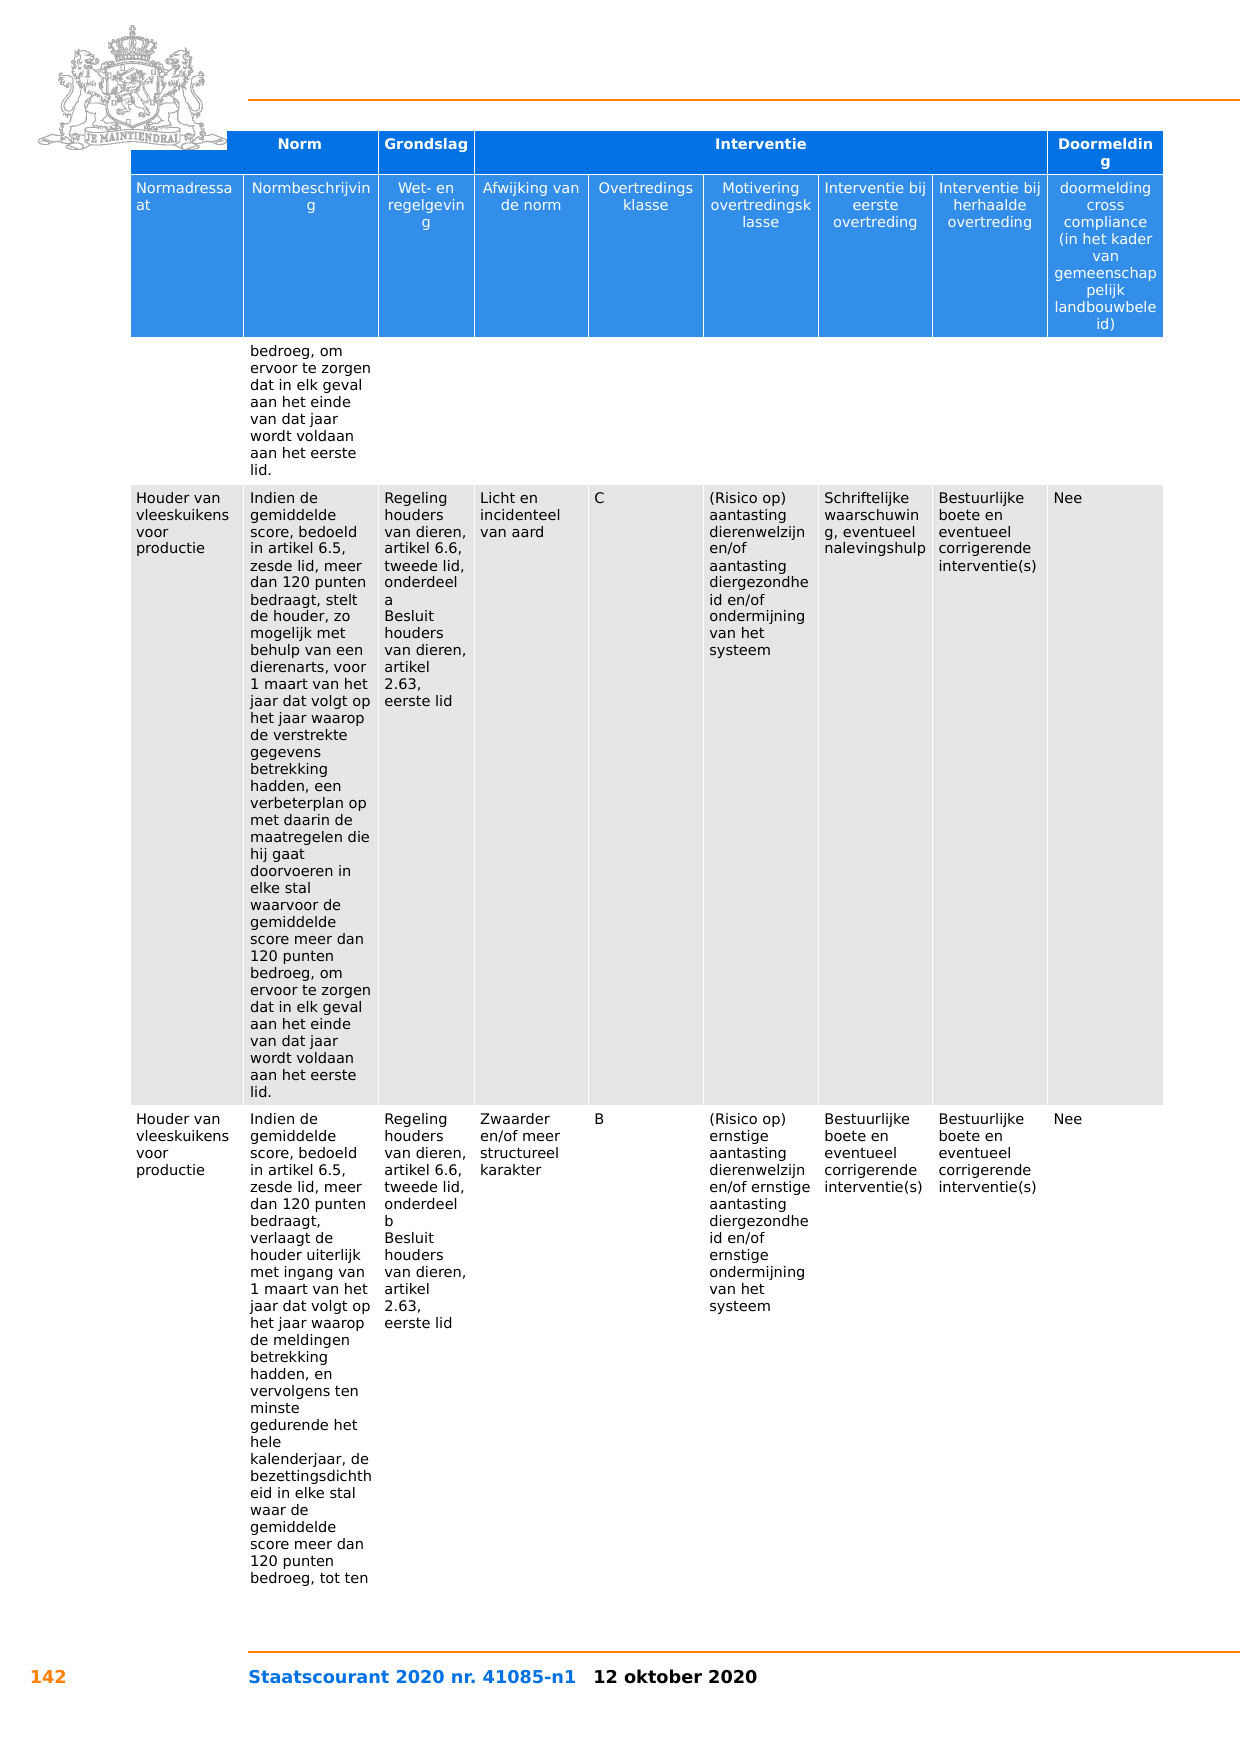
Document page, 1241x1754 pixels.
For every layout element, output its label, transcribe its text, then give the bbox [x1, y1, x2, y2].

table_cell Indien de gemiddelde score, bedoeld in artikel 6.5, zesde lid, meer dan 120 punten bedraagt, stelt de houder, zo mogelijk met behulp van een dierenarts, voor 1 maart van het jaar dat volgt op het jaar waarop de verstrekte gegevens betrekking hadden, een verbeterplan op met daarin de maatregelen die hij gaat doorvoeren in elke stal waarvoor de gemiddelde score meer dan 120 punten bedroeg, om ervoor te zorgen dat in elk geval aan het einde van dat jaar wordt voldaan aan het eerste lid. [244, 485, 378, 1105]
table_cell Interventie bij eerste overtreding [819, 175, 932, 337]
table_cell Licht en incidenteel van aard [475, 485, 588, 1105]
table_cell Indien de gemiddelde score, bedoeld in artikel 6.5, zesde lid, meer dan 120 punten bedraagt, verlaagt de houder uiterlijk met ingang van 1 maart van het jaar dat volgt op het jaar waarop de meldingen betrekking hadden, en vervolgens ten minste gedurende het hele kalenderjaar, de bezettingsdichtheid in elke stal waar de gemiddelde score meer dan 120 punten bedroeg, tot ten [244, 1106, 378, 1591]
table_cell Bestuurlijke boete en eventueel corrigerende interventie(s) [819, 1106, 932, 1591]
table_cell Houder van vleeskuikens voor productie [131, 1106, 243, 1591]
table_cell Normbeschrijving [244, 175, 378, 337]
table_cell Regeling houders van dieren, artikel 6.6, tweede lid, onderdeel b Besluit houders van dieren, artikel 2.63, eerste lid [379, 1106, 474, 1591]
table_cell Schriftelijke waarschuwing, eventueel nalevingshulp [819, 485, 932, 1105]
table_cell [819, 339, 932, 484]
table_cell Bestuurlijke boete en eventueel corrigerende interventie(s) [933, 1106, 1047, 1591]
table_cell Nee [1048, 1106, 1163, 1591]
table_cell Nee [1048, 485, 1163, 1105]
table_cell [704, 339, 818, 484]
table_cell [1048, 339, 1163, 484]
table_header Grondslag [379, 131, 474, 174]
picture [38, 25, 227, 150]
table_cell (Risico op) aantasting dierenwelzijn en/of aantasting diergezondheid en/of ondermijning van het systeem [704, 485, 818, 1105]
table_cell [933, 339, 1047, 484]
table_cell Interventie bij herhaalde overtreding [933, 175, 1047, 337]
table_header Interventie [475, 131, 1047, 174]
table_cell [379, 339, 474, 484]
table_cell Normadressaat [131, 175, 243, 337]
table_cell doormelding cross compliance (in het kader van gemeenschappelijk landbouwbeleid) [1048, 175, 1163, 337]
table_cell Afwijking van de norm [475, 175, 588, 337]
table_header Norm [131, 131, 378, 174]
table_cell Zwaarder en/of meer structureel karakter [475, 1106, 588, 1591]
table_cell B [589, 1106, 703, 1591]
table_cell Houder van vleeskuikens voor productie [131, 485, 243, 1105]
table_cell Wet- en regelgeving [379, 175, 474, 337]
table_cell bedroeg, om ervoor te zorgen dat in elk geval aan het einde van dat jaar wordt voldaan aan het eerste lid. [244, 339, 378, 484]
table_cell [589, 339, 703, 484]
table_cell Overtredingsklasse [589, 175, 703, 337]
table_cell (Risico op) ernstige aantasting dierenwelzijn en/of ernstige aantasting diergezondheid en/of ernstige ondermijning van het systeem [704, 1106, 818, 1591]
table_cell [131, 339, 243, 484]
table_cell [475, 339, 588, 484]
table_cell C [589, 485, 703, 1105]
table_cell Regeling houders van dieren, artikel 6.6, tweede lid, onderdeel a Besluit houders van dieren, artikel 2.63, eerste lid [379, 485, 474, 1105]
table_cell Motivering overtredingsklasse [704, 175, 818, 337]
table_cell Bestuurlijke boete en eventueel corrigerende interventie(s) [933, 485, 1047, 1105]
table_header Doormelding [1048, 131, 1163, 174]
